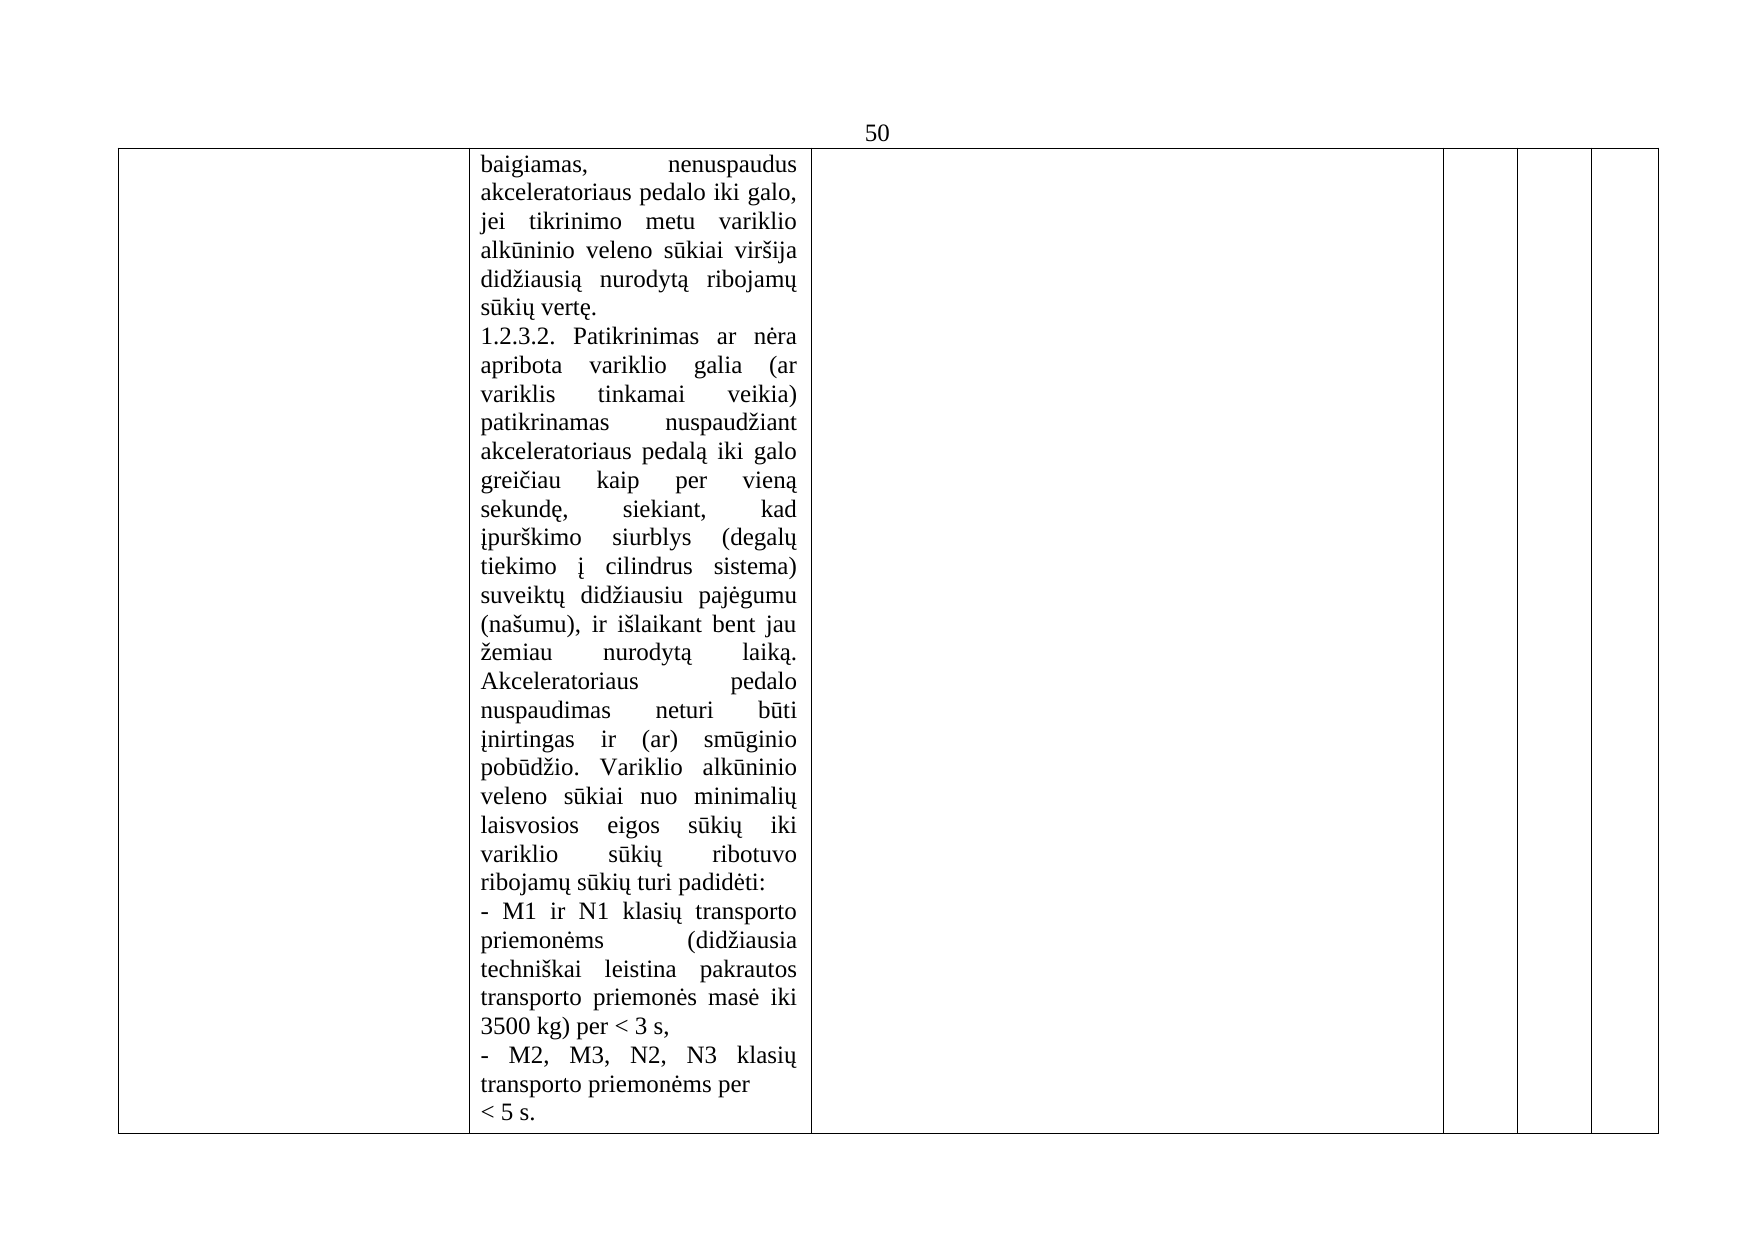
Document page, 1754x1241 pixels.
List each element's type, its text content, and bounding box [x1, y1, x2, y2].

table_cell [1444, 149, 1517, 1133]
table_cell [812, 149, 1443, 1133]
table_cell baigiamas, nenuspaudus akceleratoriaus pedalo iki galo, jei tikrinimo metu variklio alkūninio veleno sūkiai viršija didžiausią nurodytą ribojamų sūkių vertę. 1.2.3.2. Patikrinimas ar nėra apribota variklio galia (ar variklis tinkamai veikia) patikrinamas nuspaudžiant akceleratoriaus pedalą iki galo greičiau kaip per vieną sekundę, siekiant, kad įpurškimo siurblys (degalų tiekimo į cilindrus sistema) suveiktų didžiausiu pajėgumu (našumu), ir išlaikant bent jau žemiau nurodytą laiką. Akceleratoriaus pedalo nuspaudimas neturi būti įnirtingas ir (ar) smūginio pobūdžio. Variklio alkūninio veleno sūkiai nuo minimalių laisvosios eigos sūkių iki variklio sūkių ribotuvo ribojamų sūkių turi padidėti: - M1 ir N1 klasių transporto priemonėms (didžiausia techniškai leistina pakrautos transporto priemonės masė iki 3500 kg) per < 3 s, - M2, M3, N2, N3 klasių transporto priemonėms per < 5 s. [470, 149, 811, 1133]
table_cell [1592, 149, 1658, 1133]
table_cell [1518, 149, 1591, 1133]
table_cell [119, 149, 469, 1133]
